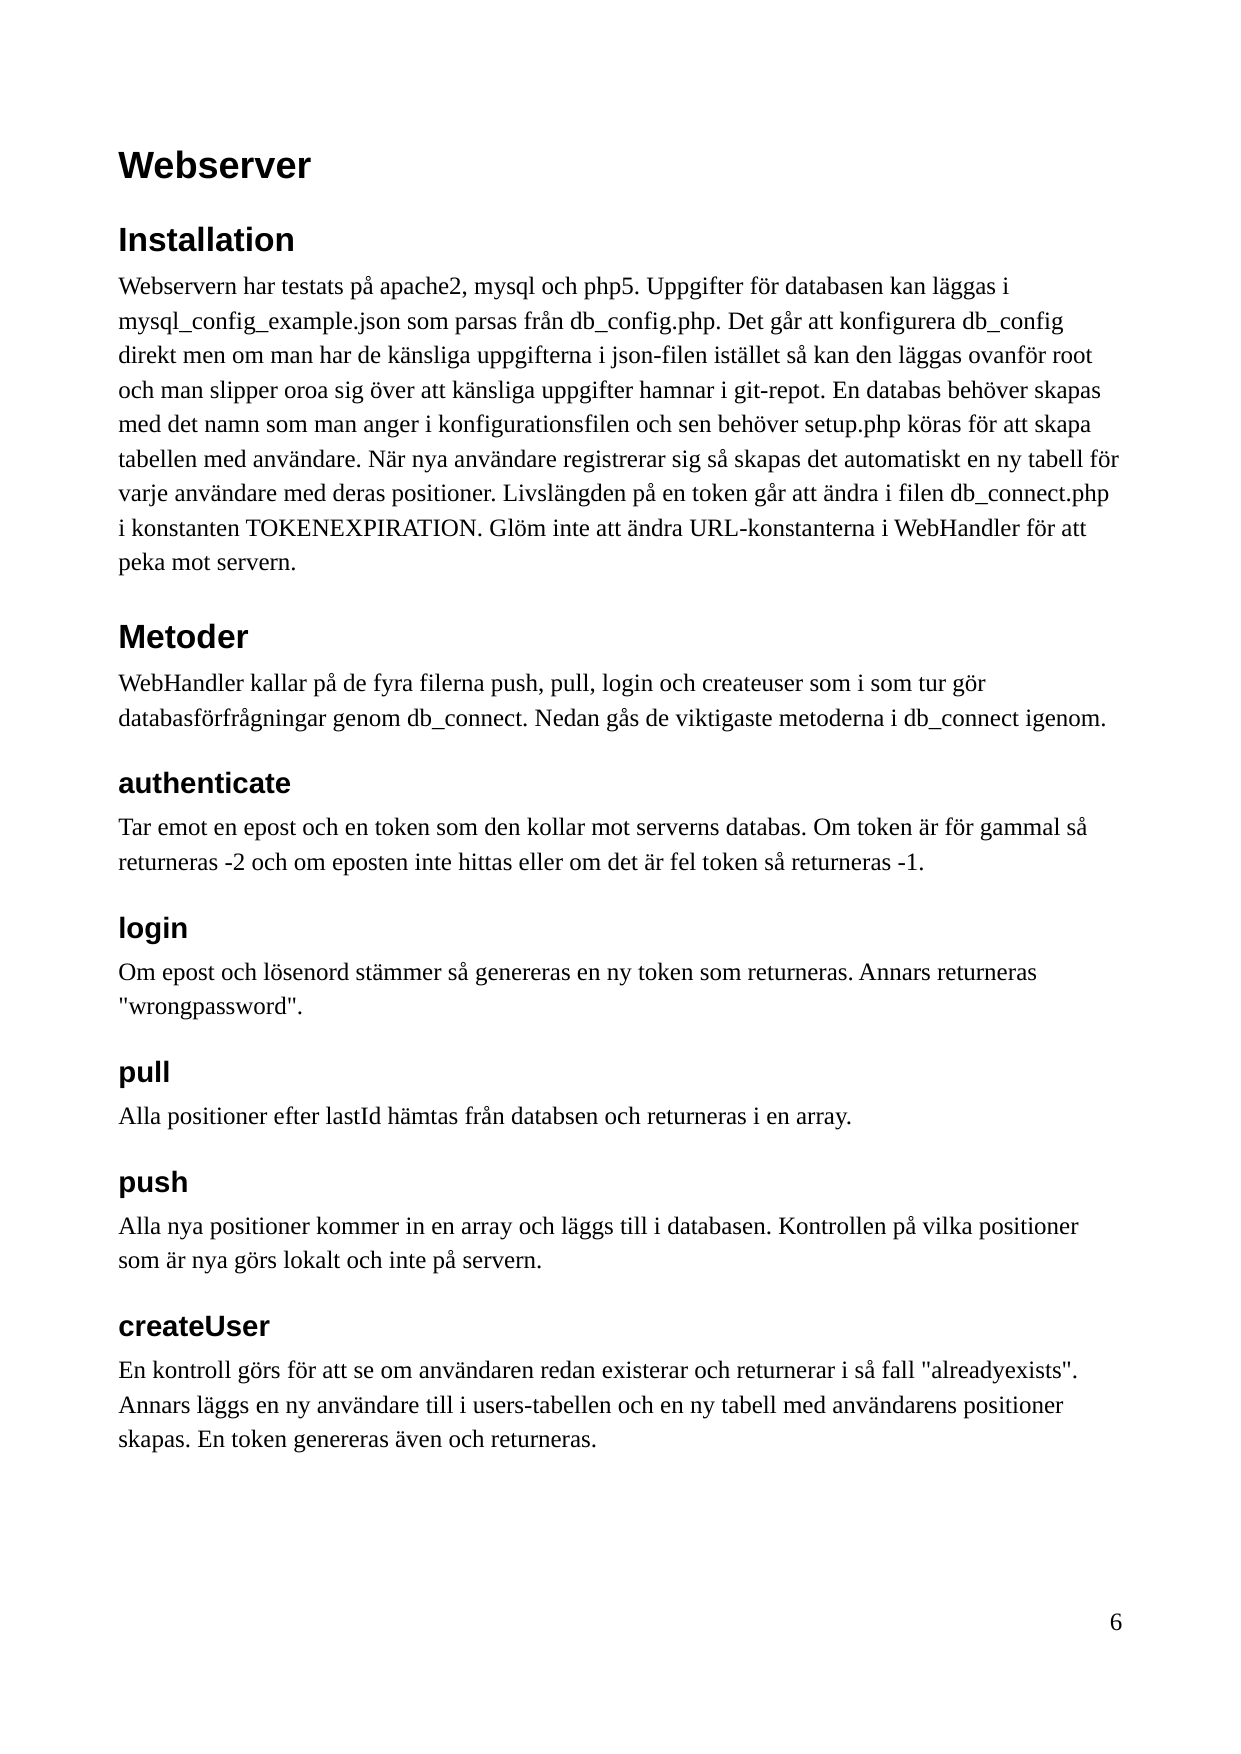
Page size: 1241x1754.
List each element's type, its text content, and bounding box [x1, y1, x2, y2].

text Tar emot en epost och en token som den kollar mot serverns databas. Om token är för gammal så returneras -2 och om eposten inte hittas eller om det är fel token så returneras -1. [118, 812, 1122, 876]
text En kontroll görs för att se om användaren redan existerar och returnerar i så fall "alreadyexists". Annars läggs en ny användare till i users-tabellen och en ny tabell med användarens positioner skapas. En token genereras även och returneras. [118, 1356, 1122, 1453]
subtitle Webserver [118, 143, 1122, 187]
subtitle createUser [118, 1309, 1122, 1343]
subtitle push [118, 1165, 1122, 1199]
subtitle pull [118, 1055, 1122, 1089]
subtitle Metoder [118, 617, 1122, 656]
text Om epost och lösenord stämmer så genereras en ny token som returneras. Annars returneras "wrongpassword". [118, 957, 1122, 1020]
text Webservern har testats på apache2, mysql och php5. Uppgifter för databasen kan läggas i mysql_config_example.json som parsas från db_config.php. Det går att konfigurera db_config direkt men om man har de känsliga uppgifterna i json-filen istället så kan den läggas ovanför root och man slipper oroa sig över att känsliga uppgifter hamnar i git-repot. En databas behöver skapas med det namn som man anger i konfigurationsfilen och sen behöver setup.php köras för att skapa tabellen med användare. När nya användare registrerar sig så skapas det automatiskt en ny tabell för varje användare med deras positioner. Livslängden på en token går att ändra i filen db_connect.php i konstanten TOKENEXPIRATION. Glöm inte att ändra URL-konstanterna i WebHandler för att peka mot servern. [118, 271, 1122, 576]
subtitle authenticate [118, 766, 1122, 800]
subtitle Installation [118, 220, 1122, 259]
text Alla positioner efter lastId hämtas från databsen och returneras i en array. [118, 1101, 1122, 1130]
text Alla nya positioner kommer in en array och läggs till i databasen. Kontrollen på vilka positioner som är nya görs lokalt och inte på servern. [118, 1211, 1122, 1274]
subtitle login [118, 911, 1122, 944]
text WebHandler kallar på de fyra filerna push, pull, login och createuser som i som tur gör databasförfrågningar genom db_connect. Nedan gås de viktigaste metoderna i db_connect igenom. [118, 668, 1122, 731]
